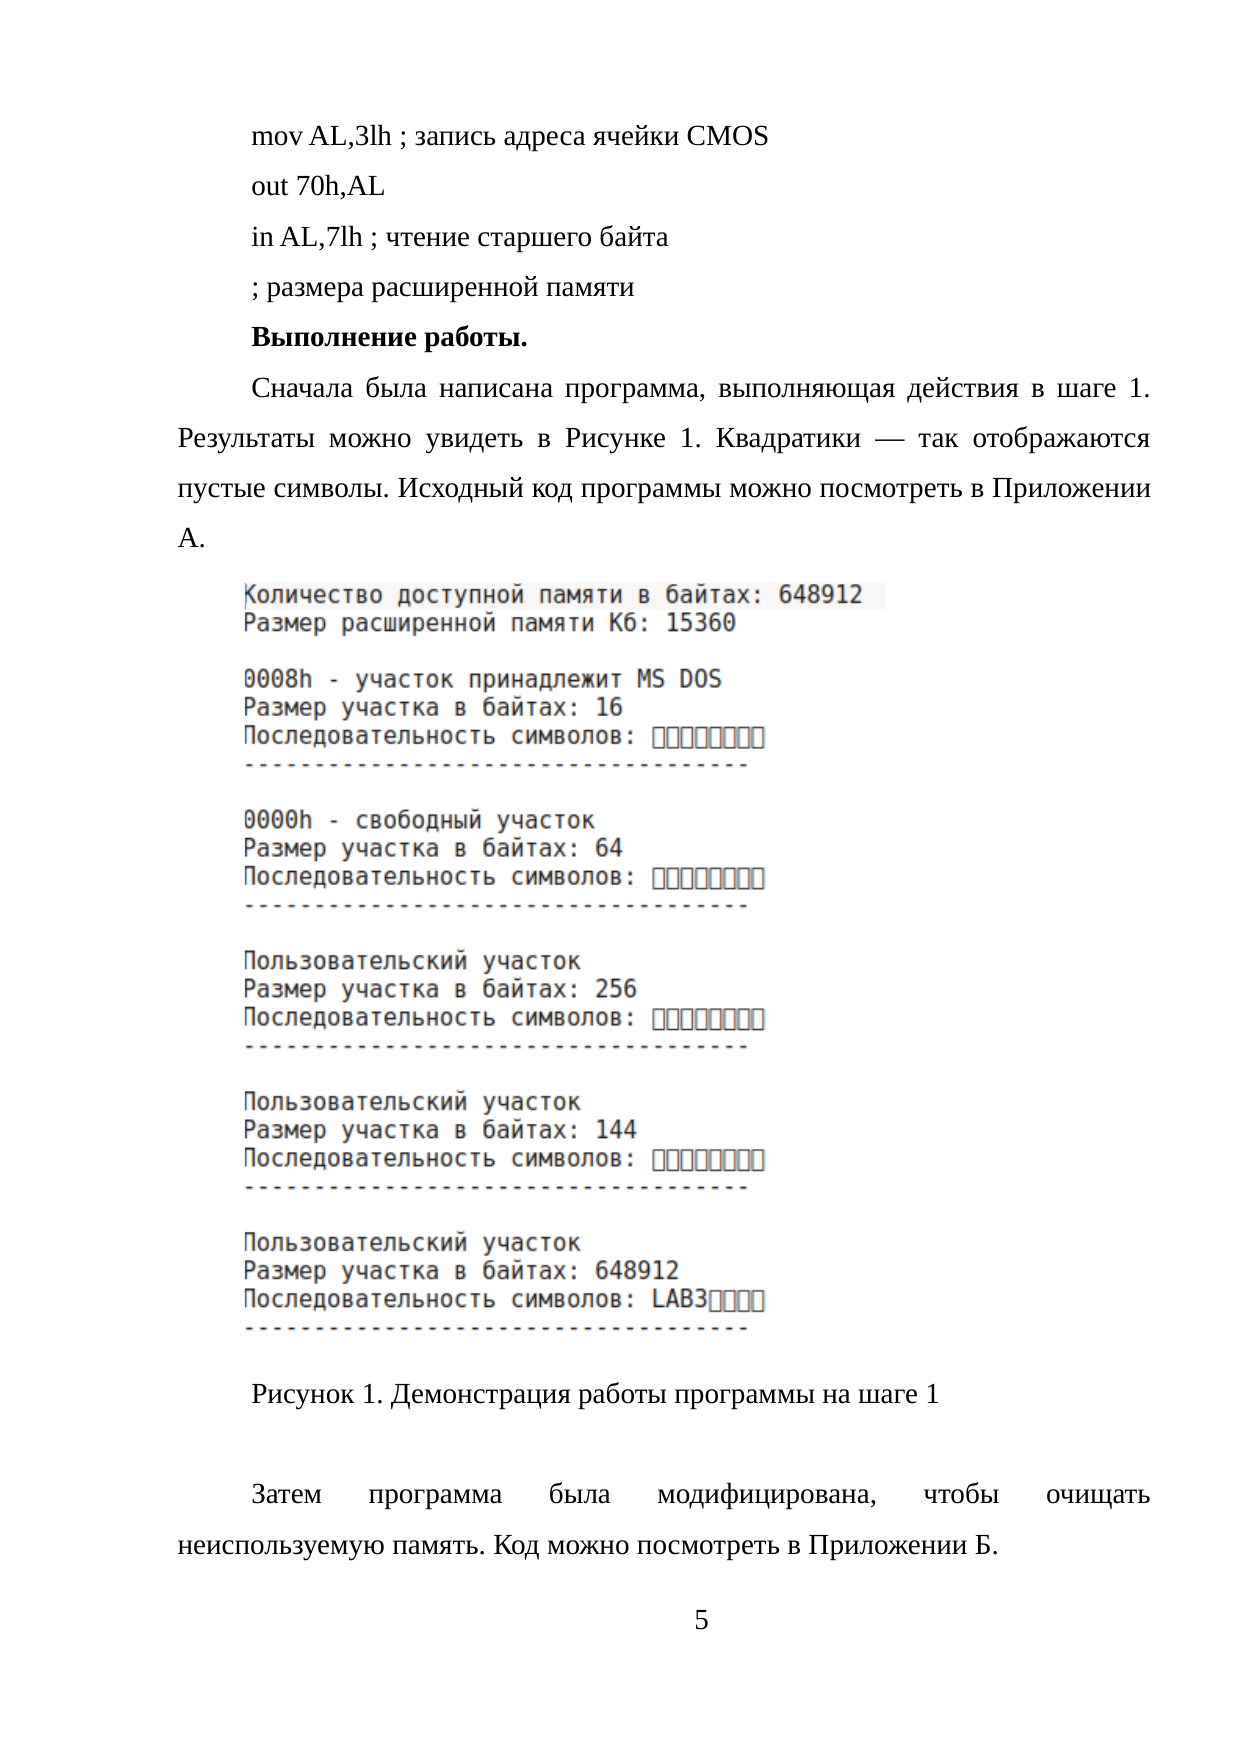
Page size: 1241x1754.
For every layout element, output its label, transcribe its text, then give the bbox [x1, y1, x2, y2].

text mov AL,3lh ; запись адреса ячейки CMOS [177, 118, 1152, 152]
picture [244, 583, 886, 1342]
text Рисунок 1. Демонстрация работы программы на шаге 1 [177, 1376, 1152, 1409]
text in AL,7lh ; чтение старшего байта [177, 219, 1152, 252]
text Сначала была написана программа, выполняющая действия в шаге 1. Результаты можно увидеть в Рисунке 1. Квадратики — так отображаются пустые символы. Исходный код программы можно посмотреть в Приложении А. [177, 370, 1152, 554]
text out 70h,AL [177, 168, 1152, 202]
subtitle Выполнение работы. [177, 319, 1152, 353]
text Затем программа была модифицирована, чтобы очищать неиспользуемую память. Код можно посмотреть в Приложении Б. [177, 1477, 1152, 1560]
text ; размера расширенной памяти [177, 269, 1152, 303]
